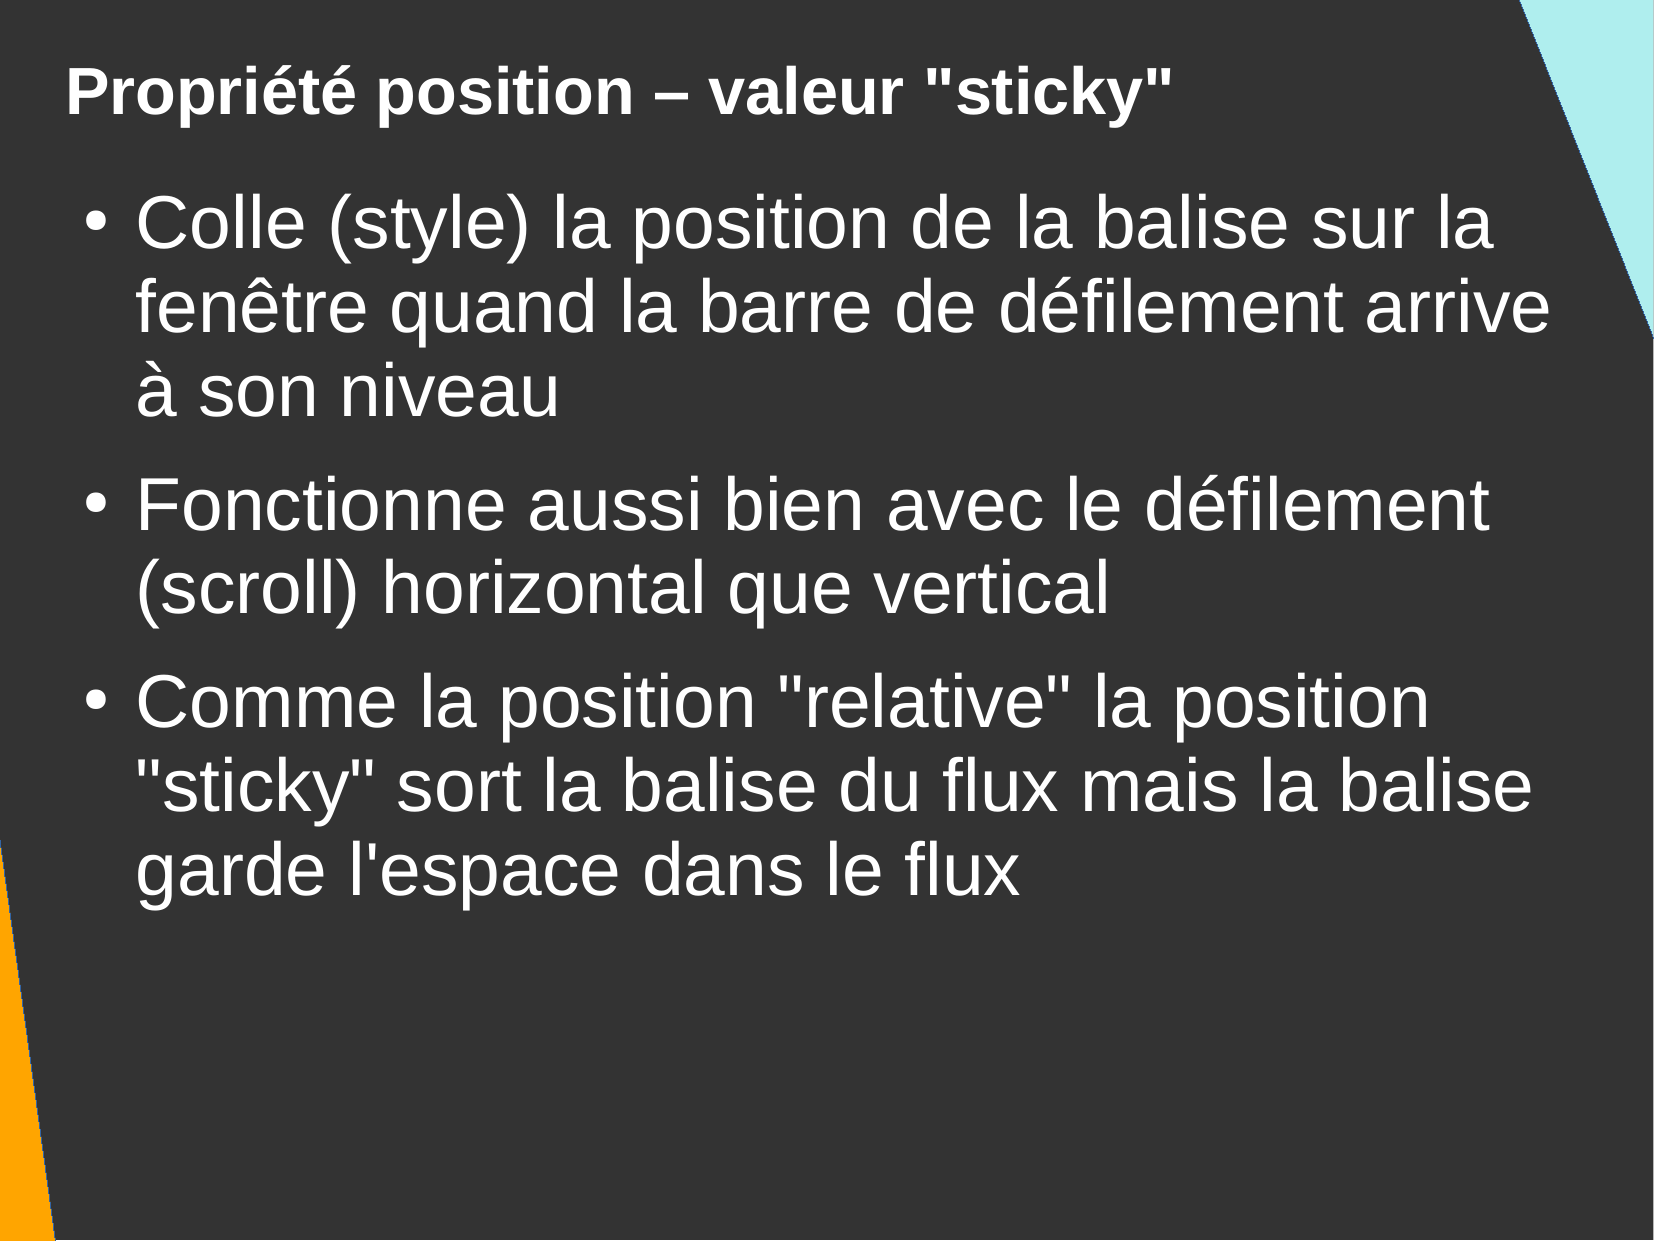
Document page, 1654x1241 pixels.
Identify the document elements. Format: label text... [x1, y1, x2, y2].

title Propriété position – valeur "sticky" [64, 54, 1553, 135]
text_box [0, 839, 56, 1241]
text_box [1519, 0, 1654, 339]
list Colle (style) la position de la balise sur la fenêtre quand la barre de défilement arrive à son niveau Fonctionne aussi bien avec le défilement (scroll) horizontal que vertical Comme la position "relative" la position "sticky" sort la balise du flux mais la balise garde l'espace dans le flux [64, 180, 1604, 1028]
